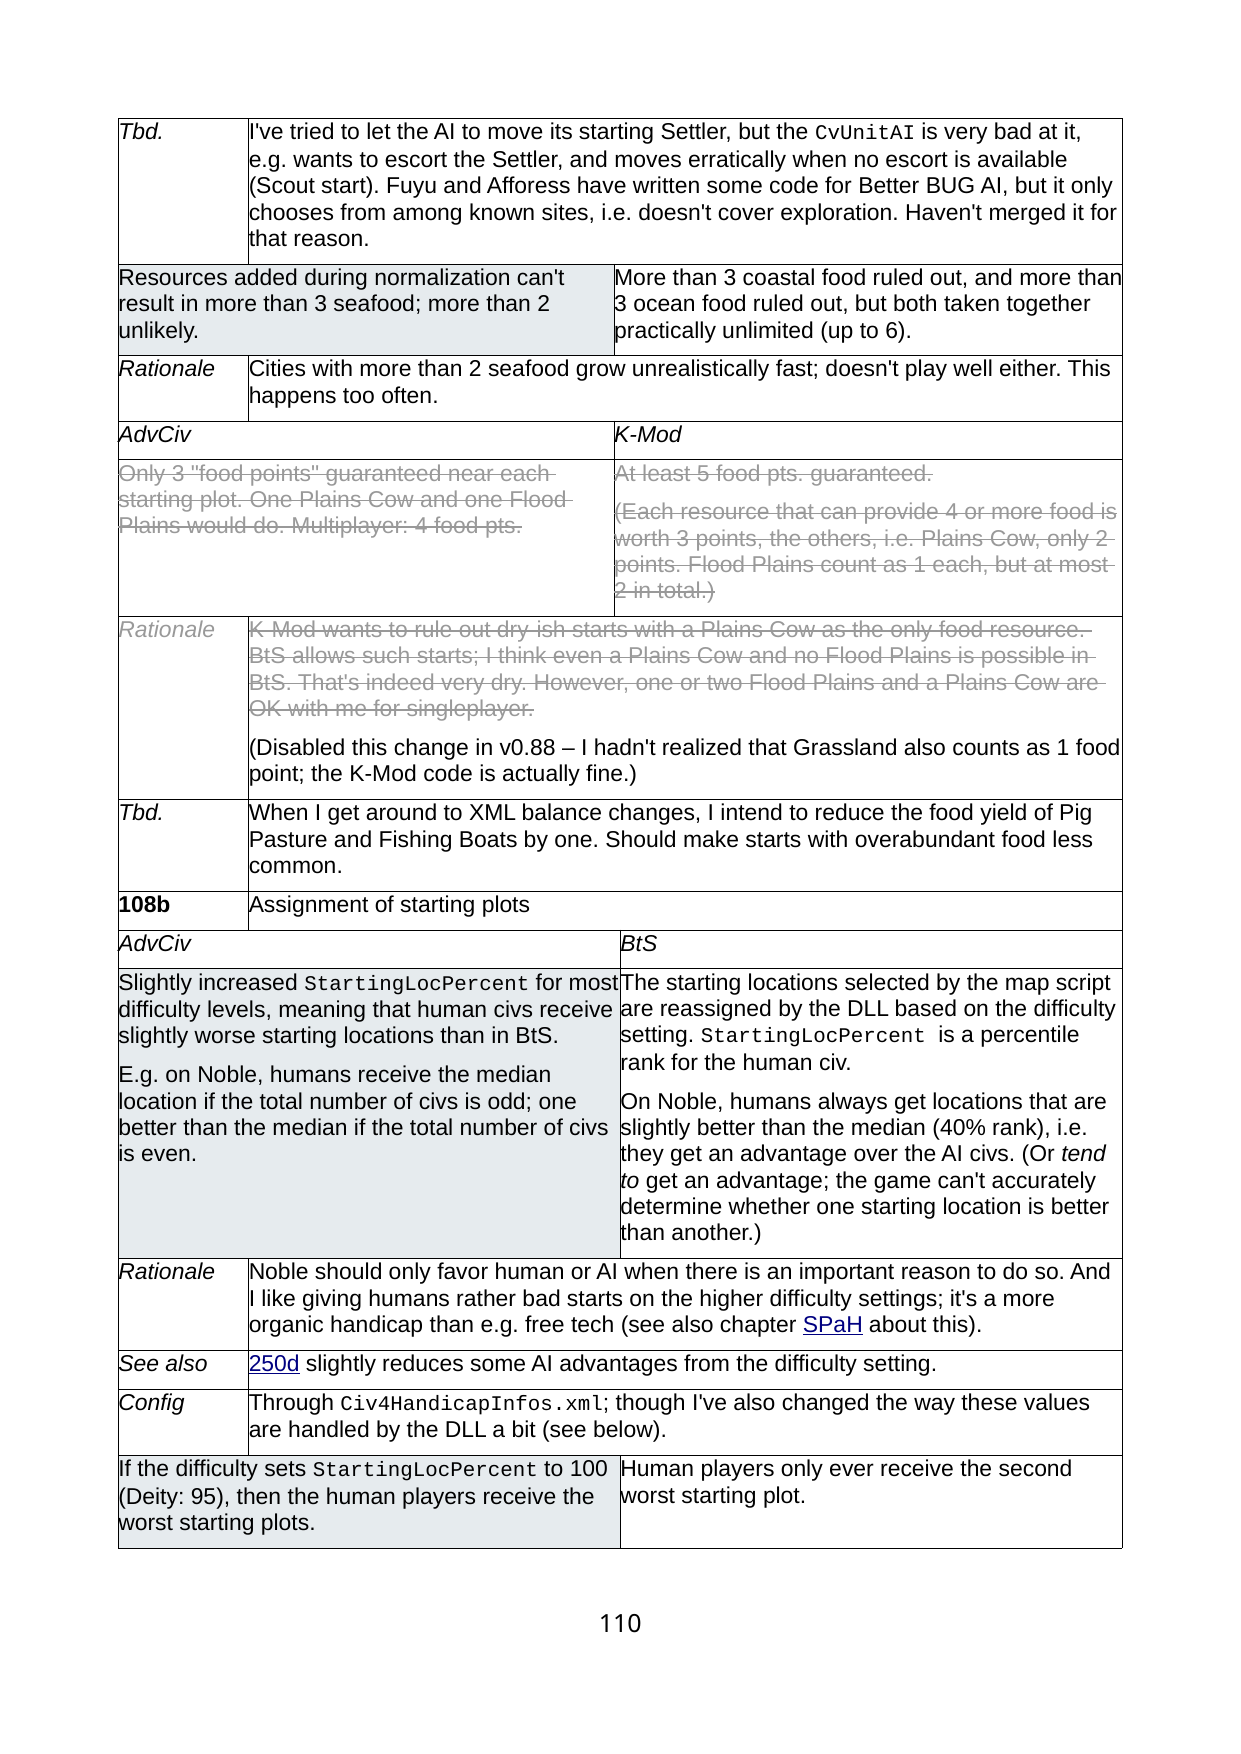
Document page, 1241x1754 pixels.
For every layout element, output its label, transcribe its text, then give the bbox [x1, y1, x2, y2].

table_cell Through Civ4HandicapInfos.xml; though I've also changed the way these values are handled by the DLL a bit (see below). [249, 1390, 1122, 1455]
table_cell AdvCiv [119, 931, 620, 968]
table_cell Tbd. [119, 119, 248, 264]
table_cell Config [119, 1390, 248, 1455]
table_cell BtS [621, 931, 1122, 968]
table_cell I've tried to let the AI to move its starting Settler, but the CvUnitAI is very bad at it, e.g. wants to escort the Settler, and moves erratically when no escort is available (Scout start). Fuyu and Afforess have written some code for Better BUG AI, but it only chooses from among known sites, i.e. doesn't cover exploration. Haven't merged it for that reason. [249, 119, 1122, 264]
table_cell More than 3 coastal food ruled out, and more than 3 ocean food ruled out, but both taken together practically unlimited (up to 6). [615, 265, 1122, 355]
table_cell Assignment of starting plots [249, 892, 1122, 929]
table_cell Rationale [119, 356, 248, 421]
table_cell Human players only ever receive the second worst starting plot. [621, 1456, 1122, 1548]
table_cell Tbd. [119, 800, 248, 891]
table_cell Resources added during normalization can't result in more than 3 seafood; more than 2 unlikely. [119, 265, 614, 355]
table_cell If the difficulty sets StartingLocPercent to 100 (Deity: 95), then the human players receive the worst starting plots. [119, 1456, 620, 1548]
table_cell Noble should only favor human or AI when there is an important reason to do so. And I like giving humans rather bad starts on the higher difficulty settings; it's a more organic handicap than e.g. free tech (see also chapter SPaH about this). [249, 1259, 1122, 1350]
table_cell At least 5 food pts. guaranteed. (Each resource that can provide 4 or more food is worth 3 points, the others, i.e. Plains Cow, only 2 points. Flood Plains count as 1 each, but at most 2 in total.) [615, 460, 1122, 616]
table_cell The starting locations selected by the map script are reassigned by the DLL based on the difficulty setting. StartingLocPercent is a percentile rank for the human civ. On Noble, humans always get locations that are slightly better than the median (40% rank), i.e. they get an advantage over the AI civs. (Or tend to get an advantage; the game can't accurately determine whether one starting location is better than another.) [621, 969, 1122, 1258]
table_cell Cities with more than 2 seafood grow unrealistically fast; doesn't play well either. This happens too often. [249, 356, 1122, 421]
table_cell 250d slightly reduces some AI advantages from the difficulty setting. [249, 1351, 1122, 1388]
table_cell K-Mod wants to rule out dry-ish starts with a Plains Cow as the only food resource. BtS allows such starts; I think even a Plains Cow and no Flood Plains is possible in BtS. That's indeed very dry. However, one or two Flood Plains and a Plains Cow are OK with me for singleplayer. (Disabled this change in v0.88 – I hadn't realized that Grassland also counts as 1 food point; the K-Mod code is actually fine.) [249, 617, 1122, 799]
table_cell See also [119, 1351, 248, 1388]
table_cell Rationale [119, 1259, 248, 1350]
table_cell K-Mod [615, 422, 1122, 459]
table_cell When I get around to XML balance changes, I intend to reduce the food yield of Pig Pasture and Fishing Boats by one. Should make starts with overabundant food less common. [249, 800, 1122, 891]
table_cell 108b [119, 892, 248, 929]
table_cell Only 3 "food points" guaranteed near each starting plot. One Plains Cow and one Flood Plains would do. Multiplayer: 4 food pts. [119, 460, 614, 616]
table_cell AdvCiv [119, 422, 614, 459]
table_cell Slightly increased StartingLocPercent for most difficulty levels, meaning that human civs receive slightly worse starting locations than in BtS. E.g. on Noble, humans receive the median location if the total number of civs is odd; one better than the median if the total number of civs is even. [119, 969, 620, 1258]
table_cell Rationale [119, 617, 248, 799]
